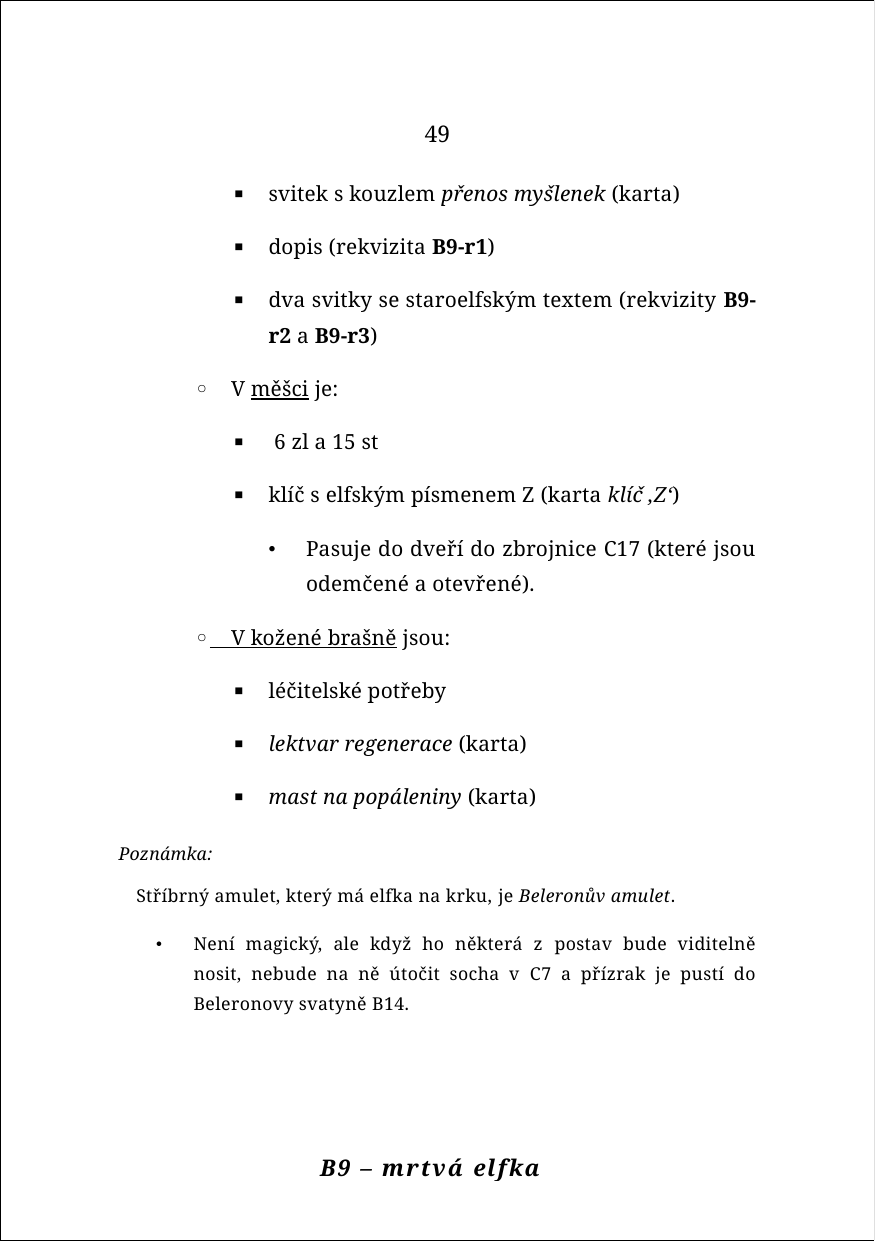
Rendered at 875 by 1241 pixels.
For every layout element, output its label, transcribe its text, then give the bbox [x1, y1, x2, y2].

list svitek s⁠ kouzlem přenos myšlenek (karta) [231, 179, 756, 207]
text Stříbrný amulet, který má elfka na krku, je Beleronův amulet. [136, 883, 756, 908]
list léčitelské potřeby [231, 676, 756, 704]
list dva svitky se staroelfským textem (rekvizity B9-r2 a⁠ B9-r3) [231, 285, 756, 349]
list 6 zl a⁠ 15 st [231, 427, 756, 456]
list V⁠ měšci je: [193, 374, 756, 403]
list dopis (rekvizita B9-r1) [231, 232, 756, 261]
text Poznámka: [118, 841, 756, 866]
list V⁠ kožené brašně jsou: [193, 623, 756, 651]
list klíč s⁠ elfským písmenem Z⁠ (karta klíč ‚Z‘) [231, 481, 756, 509]
list Není magický, ale když ho některá z⁠ postav bude viditelně nosit, nebude na ně útočit socha v⁠ C7 a⁠ přízrak je pustí do Beleronovy svatyně B14. [156, 931, 756, 1016]
list mast na popáleniny (karta) [231, 782, 756, 811]
list Pasuje do dveří do zbrojnice C17 (které jsou odemčené a⁠ otevřené). [268, 534, 756, 598]
list lektvar regenerace (karta) [231, 729, 756, 757]
